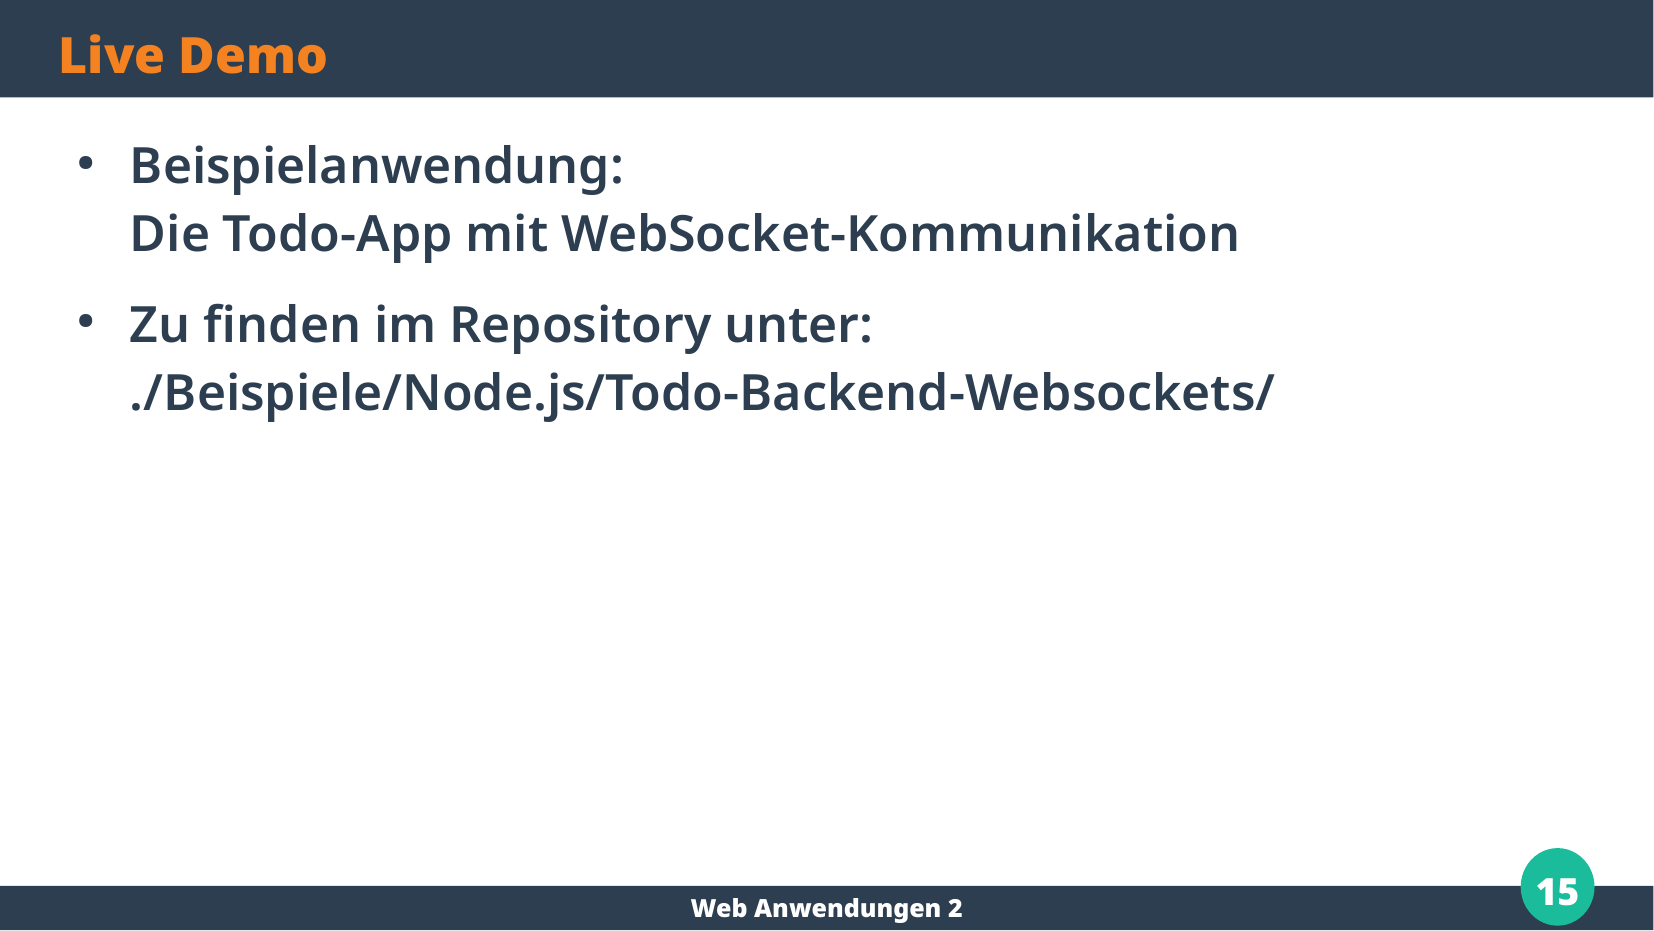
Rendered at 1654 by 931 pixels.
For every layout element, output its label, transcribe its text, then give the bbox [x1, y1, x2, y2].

list Beispielanwendung: Die Todo-App mit WebSocket-Kommunikation Zu finden im Repository unter: ./Beispiele/Node.js/Todo-Backend-Websockets/ [59, 129, 1595, 864]
title Live Demo [59, 8, 1595, 89]
